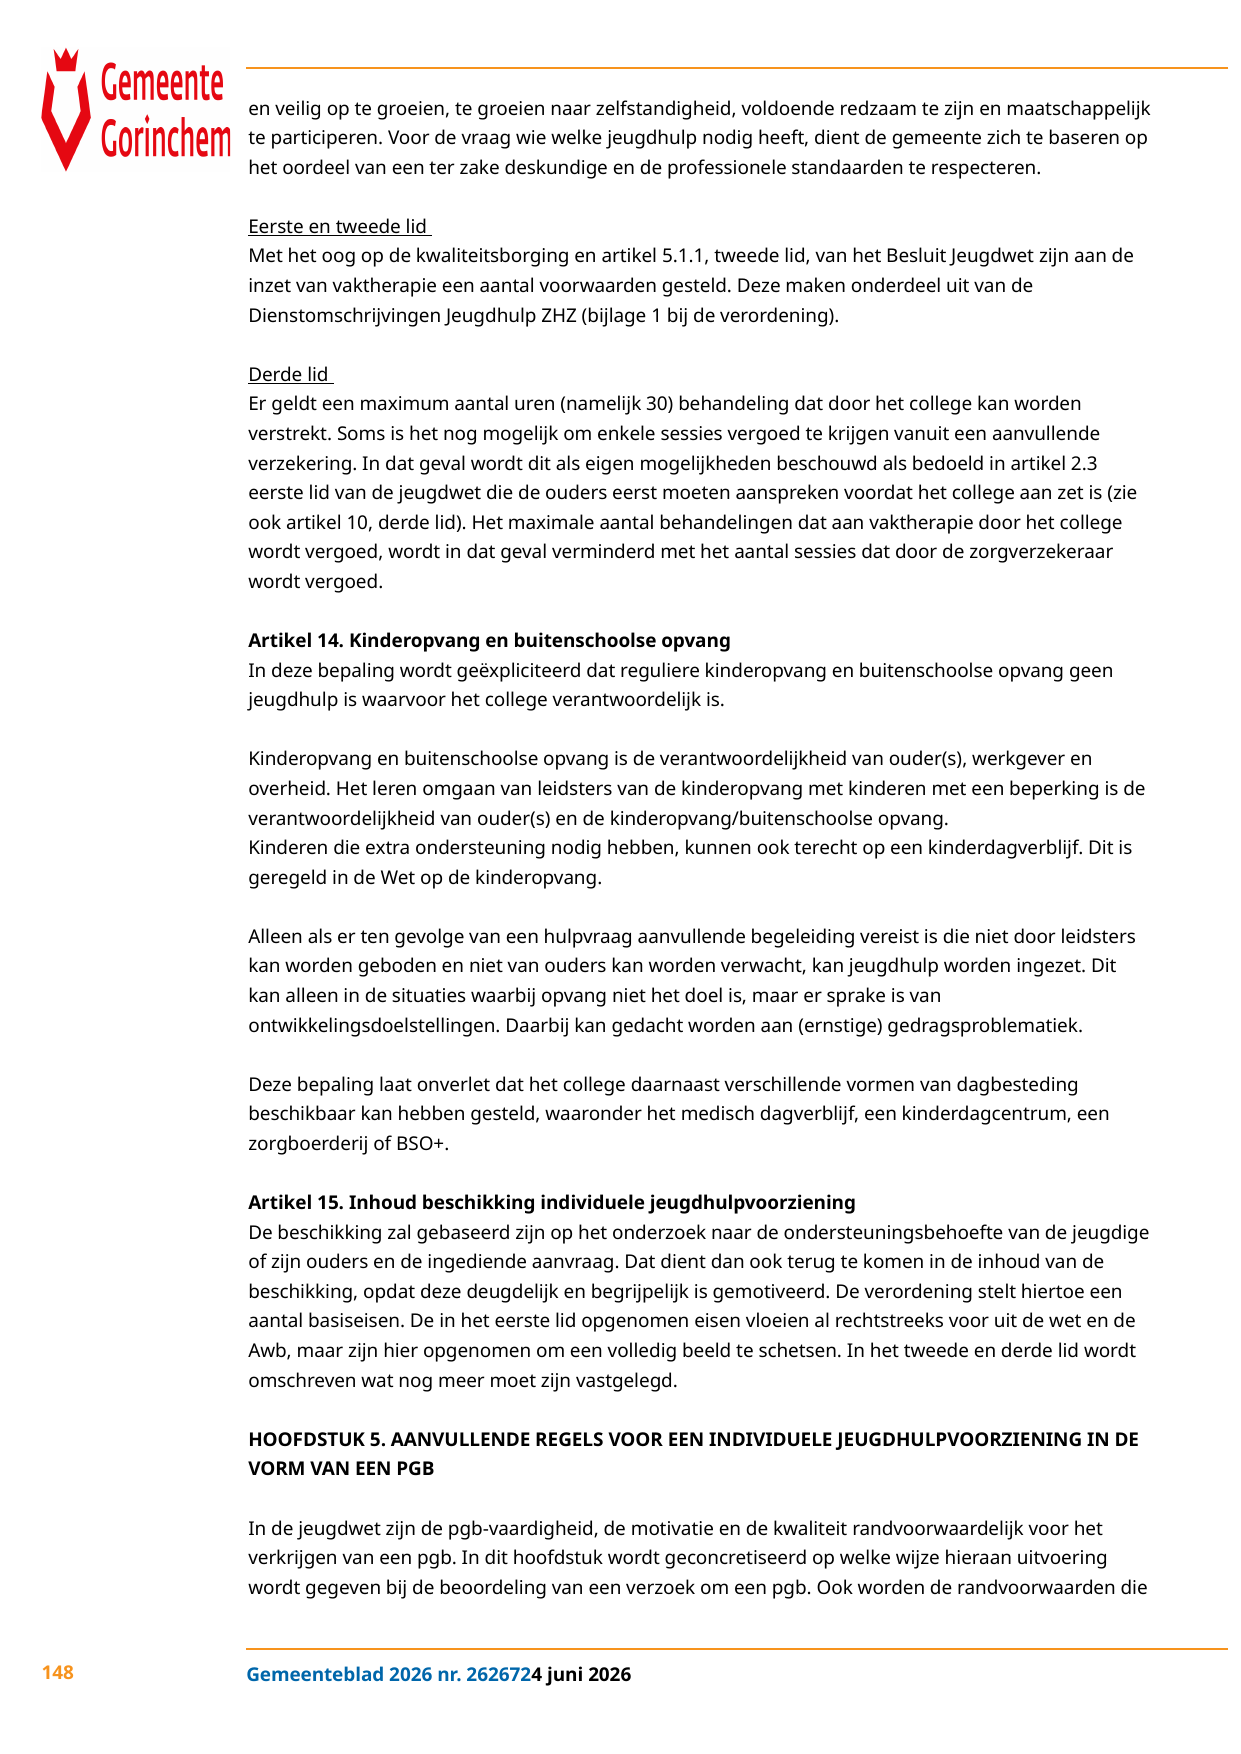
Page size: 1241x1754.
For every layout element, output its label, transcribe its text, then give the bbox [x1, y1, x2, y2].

text Met het oog op de kwaliteitsborging en artikel 5.1.1, tweede lid, van het Besluit Jeugdwet zijn aan de inzet van vaktherapie een aantal voorwaarden gesteld. Deze maken onderdeel uit van de Dienstomschrijvingen Jeugdhulp ZHZ (bijlage 1 bij de verordening). [248, 243, 1152, 328]
text Deze bepaling laat onverlet dat het college daarnaast verschillende vormen van dagbesteding beschikbaar kan hebben gesteld, waaronder het medisch dagverblijf, een kinderdagcentrum, een zorgboerderij of BSO+. [248, 1071, 1152, 1156]
text en veilig op te groeien, te groeien naar zelfstandigheid, voldoende redzaam te zijn en maatschappelijk te participeren. Voor de vraag wie welke jeugdhulp nodig heeft, dient de gemeente zich te baseren op het oordeel van een ter zake deskundige en de professionele standaarden te respecteren. [248, 95, 1152, 180]
text Eerste en tweede lid [248, 213, 1152, 239]
text Kinderopvang en buitenschoolse opvang is de verantwoordelijkheid van ouder(s), werkgever en overheid. Het leren omgaan van leidsters van de kinderopvang met kinderen met een beperking is de verantwoordelijkheid van ouder(s) en de kinderopvang/buitenschoolse opvang. [248, 746, 1152, 831]
text Artikel 14. Kinderopvang en buitenschoolse opvang [248, 627, 1152, 653]
text De beschikking zal gebaseerd zijn op het onderzoek naar de ondersteuningsbehoefte van de jeugdige of zijn ouders en de ingediende aanvraag. Dat dient dan ook terug te komen in de inhoud van de beschikking, opdat deze deugdelijk en begrijpelijk is gemotiveerd. De verordening stelt hiertoe een aantal basiseisen. De in het eerste lid opgenomen eisen vloeien al rechtstreeks voor uit de wet en de Awb, maar zijn hier opgenomen om een volledig beeld te schetsen. In het tweede en derde lid wordt omschreven wat nog meer moet zijn vastgelegd. [248, 1219, 1152, 1393]
text In de jeugdwet zijn de pgb-vaardigheid, de motivatie en de kwaliteit randvoorwaardelijk voor het verkrijgen van een pgb. In dit hoofdstuk wordt geconcretiseerd op welke wijze hieraan uitvoering wordt gegeven bij de beoordeling van een verzoek om een pgb. Ook worden de randvoorwaarden die [248, 1515, 1152, 1600]
text Er geldt een maximum aantal uren (namelijk 30) behandeling dat door het college kan worden verstrekt. Soms is het nog mogelijk om enkele sessies vergoed te krijgen vanuit een aanvullende verzekering. In dat geval wordt dit als eigen mogelijkheden beschouwd als bedoeld in artikel 2.3 eerste lid van de jeugdwet die de ouders eerst moeten aanspreken voordat het college aan zet is (zie ook artikel 10, derde lid). Het maximale aantal behandelingen dat aan vaktherapie door het college wordt vergoed, wordt in dat geval verminderd met het aantal sessies dat door de zorgverzekeraar wordt vergoed. [248, 391, 1152, 594]
picture [41, 47, 231, 172]
text Artikel 15. Inhoud beschikking individuele jeugdhulpvoorziening [248, 1189, 1152, 1215]
text Kinderen die extra ondersteuning nodig hebben, kunnen ook terecht op een kinderdagverblijf. Dit is geregeld in de Wet op de kinderopvang. [248, 834, 1152, 890]
text In deze bepaling wordt geëxpliciteerd dat reguliere kinderopvang en buitenschoolse opvang geen jeugdhulp is waarvoor het college verantwoordelijk is. [248, 657, 1152, 712]
text HOOFDSTUK 5. AANVULLENDE REGELS VOOR EEN INDIVIDUELE JEUGDHULPVOORZIENING IN DE VORM VAN EEN PGB [248, 1426, 1152, 1481]
text Derde lid [248, 361, 1152, 387]
text Alleen als er ten gevolge van een hulpvraag aanvullende begeleiding vereist is die niet door leidsters kan worden geboden en niet van ouders kan worden verwacht, kan jeugdhulp worden ingezet. Dit kan alleen in de situaties waarbij opvang niet het doel is, maar er sprake is van ontwikkelingsdoelstellingen. Daarbij kan gedacht worden aan (ernstige) gedragsproblematiek. [248, 923, 1152, 1038]
